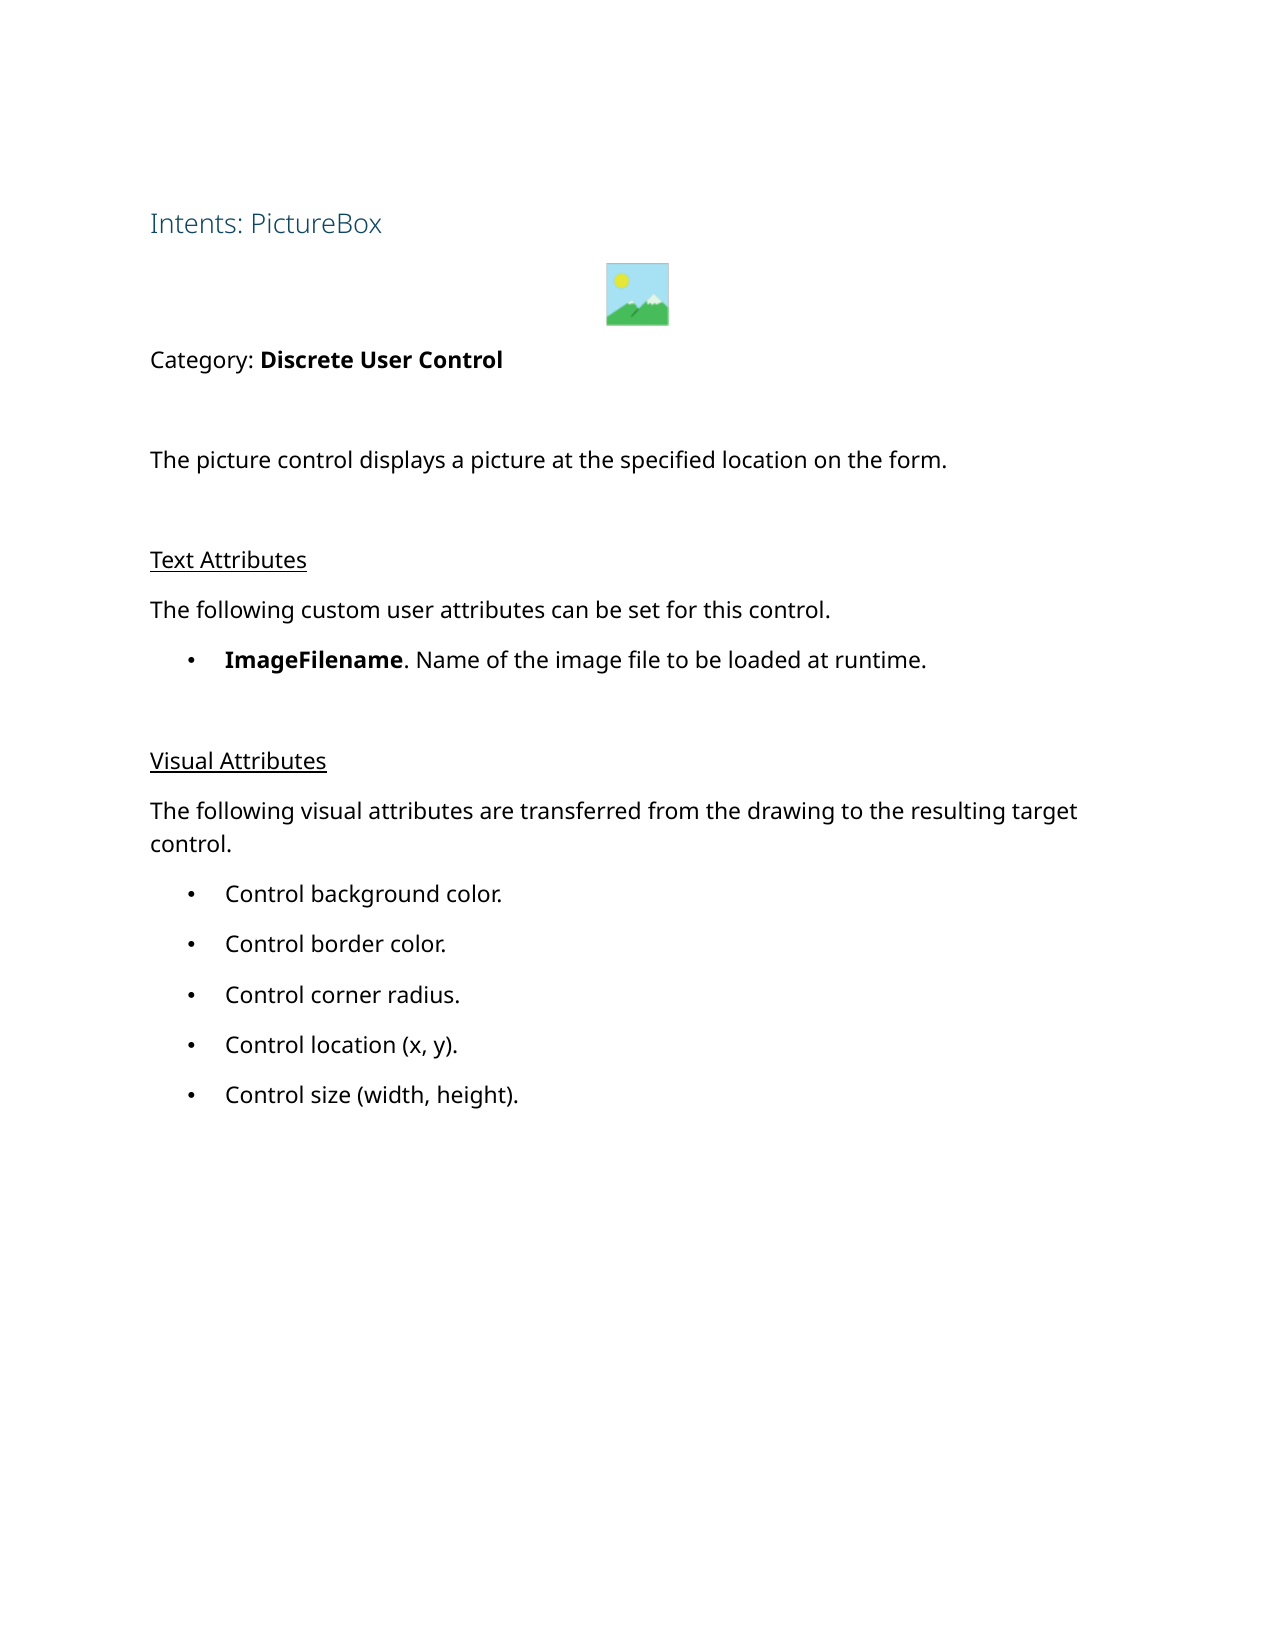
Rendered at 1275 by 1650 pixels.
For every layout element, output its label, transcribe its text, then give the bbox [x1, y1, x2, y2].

list Control background color. [187, 878, 1125, 909]
text Text Attributes [150, 544, 1125, 576]
list Control location (x, y). [187, 1029, 1125, 1060]
list Control border color. [187, 928, 1125, 960]
list Control corner radius. [187, 978, 1125, 1010]
text The following visual attributes are transferred from the drawing to the resulting target control. [150, 795, 1125, 859]
text The picture control displays a picture at the specified location on the form. [150, 444, 1125, 475]
picture [606, 263, 669, 326]
subtitle Intents: PictureBox [150, 204, 1125, 241]
text The following custom user attributes can be set for this control. [150, 594, 1125, 626]
list ImageFilename. Name of the image file to be loaded at runtime. [187, 644, 1125, 676]
list Control size (width, height). [187, 1079, 1125, 1110]
text Category: Discrete User Control [150, 344, 1125, 375]
text Visual Attributes [150, 745, 1125, 776]
